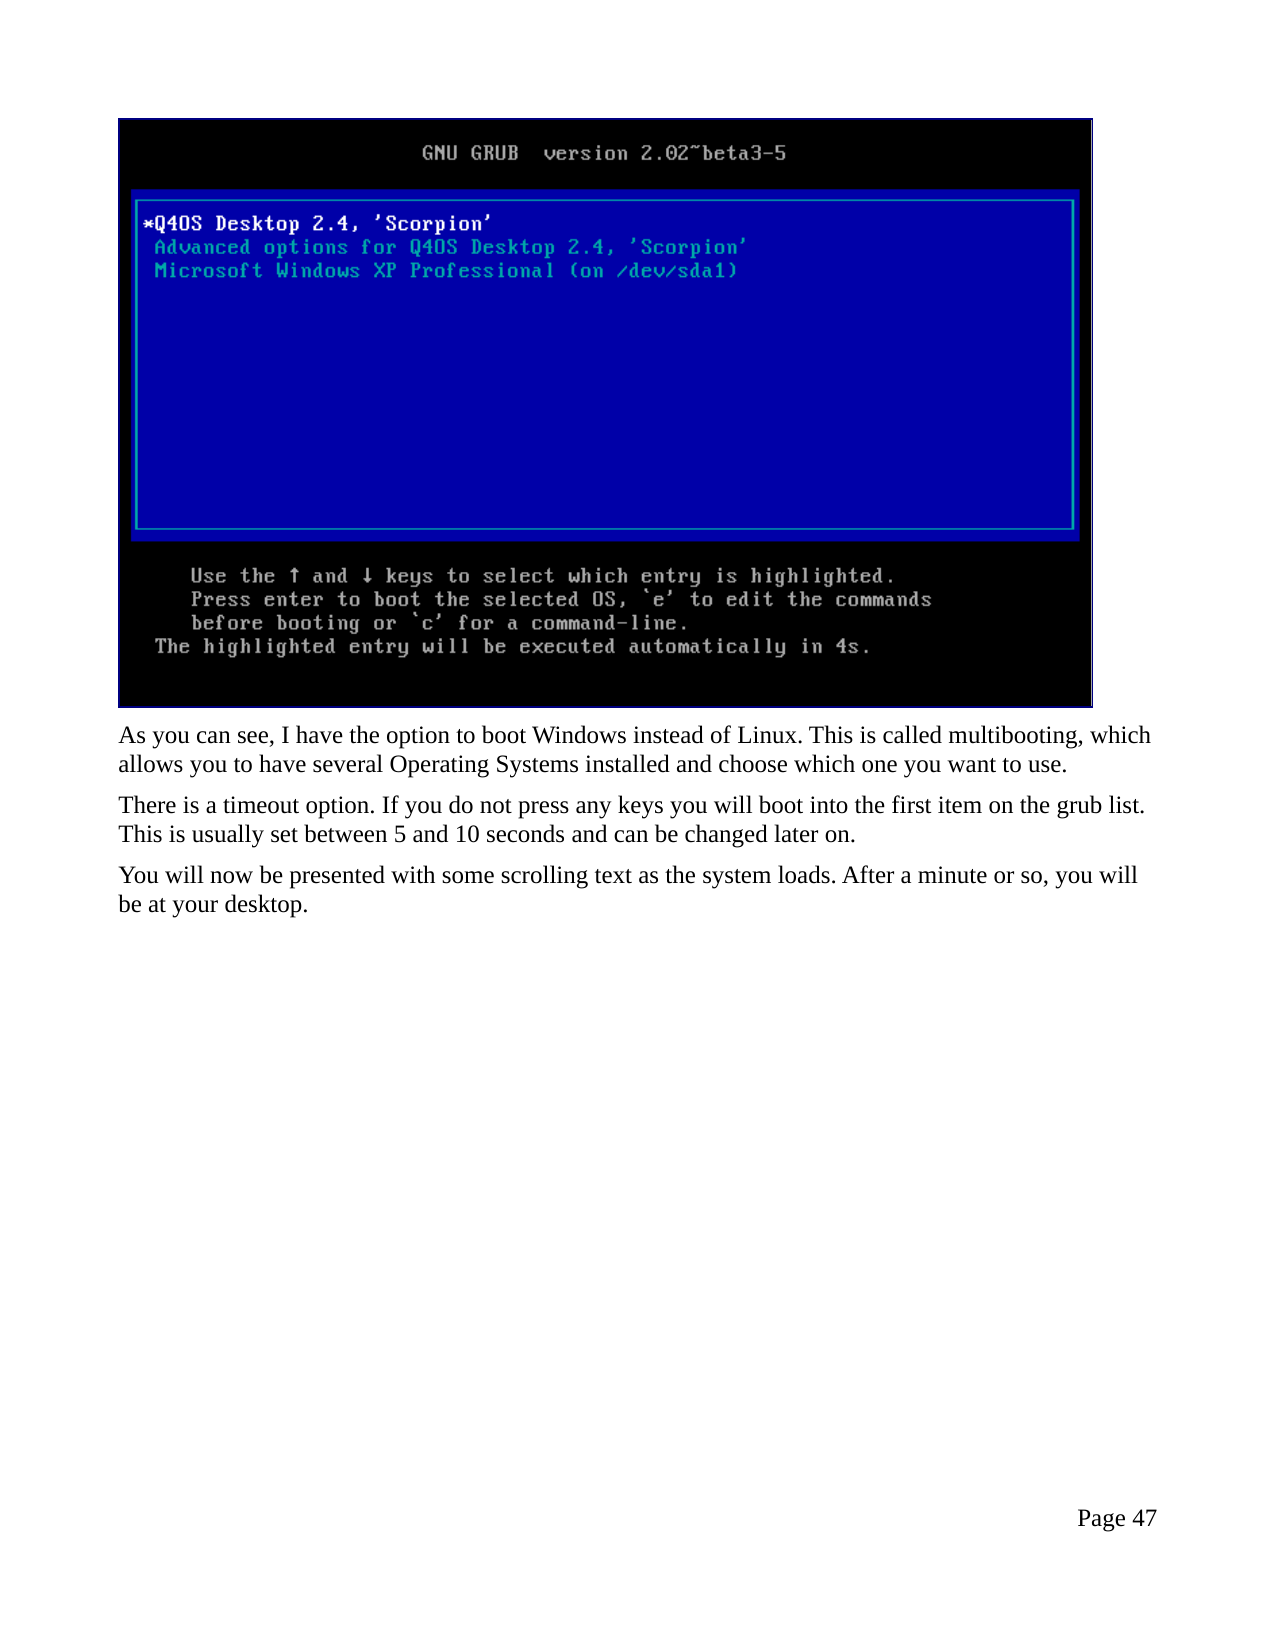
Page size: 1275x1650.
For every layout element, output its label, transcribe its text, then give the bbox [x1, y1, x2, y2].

picture [120, 120, 1092, 706]
text There is a timeout option. If you do not press any keys you will boot into the first item on the grub list. This is usually set between 5 and 10 seconds and can be changed later on. [118, 790, 1157, 848]
text As you can see, I have the option to boot Windows instead of Linux. This is called multibooting, which allows you to have several Operating Systems installed and choose which one you want to use. [118, 720, 1157, 778]
text You will now be presented with some scrolling text as the system loads. After a minute or so, you will be at your desktop. [118, 860, 1157, 918]
